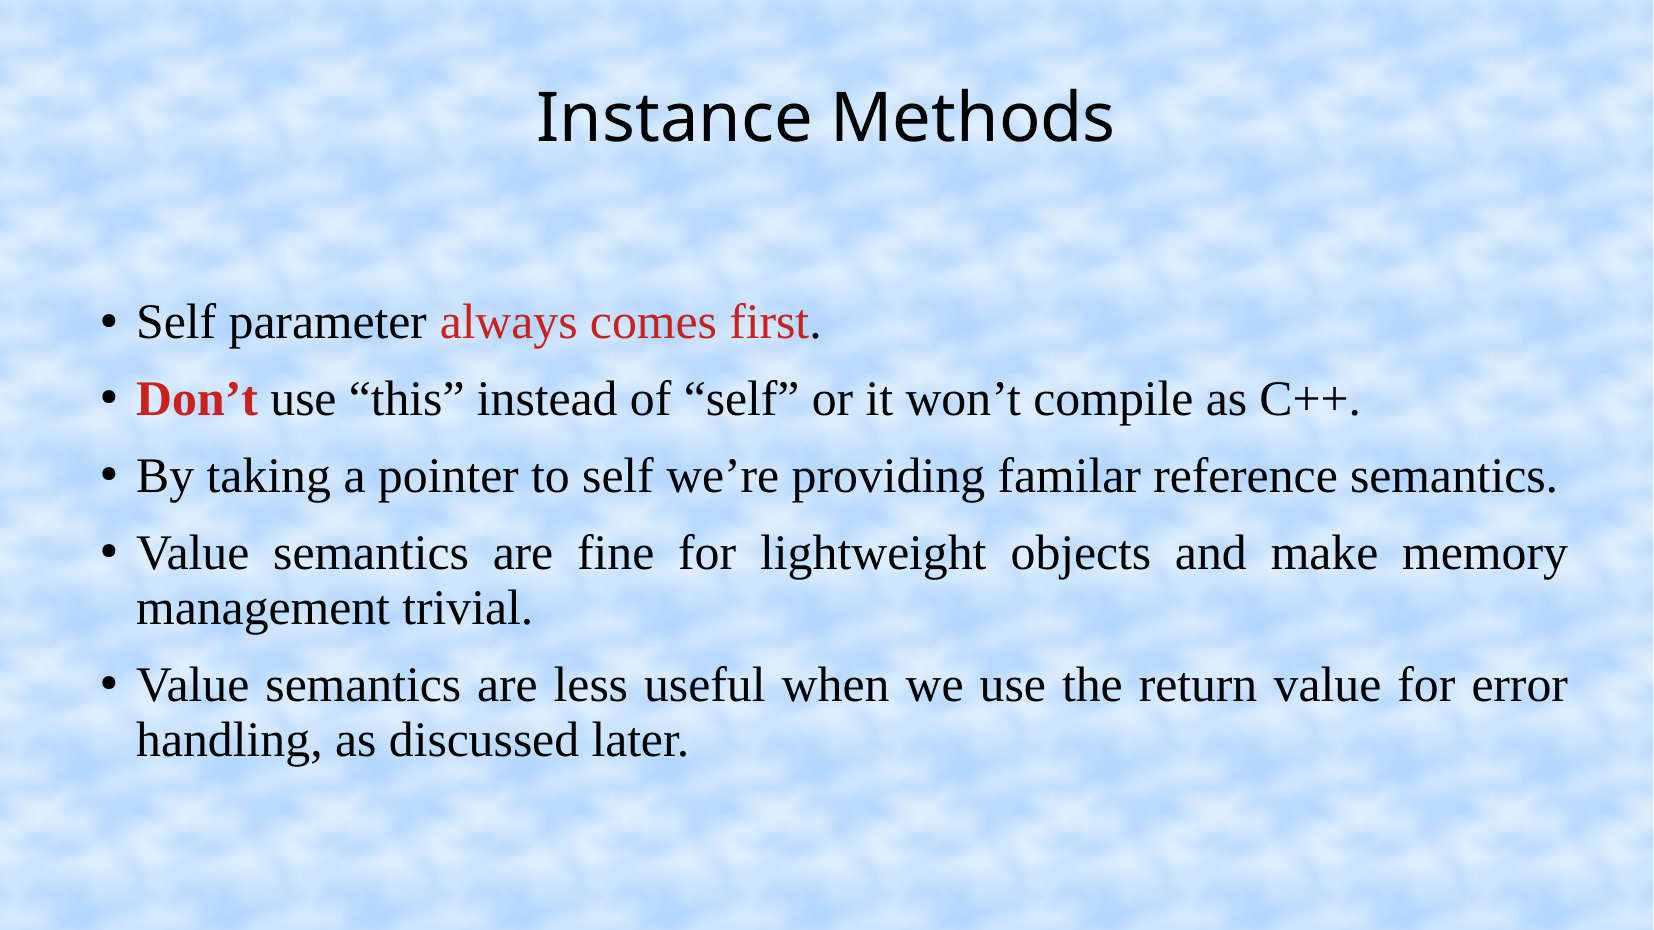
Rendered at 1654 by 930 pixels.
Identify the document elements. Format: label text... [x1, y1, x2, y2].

picture [0, 0, 1654, 930]
title Instance Methods [82, 36, 1571, 193]
list Self parameter always comes first. Don’t use “this” instead of “self” or it won’t compile as C++. By taking a pointer to self we’re providing familar reference semantics. Value semantics are fine for lightweight objects and make memory management trivial. Value semantics are less useful when we use the return value for error handling, as discussed later. [82, 217, 1571, 841]
